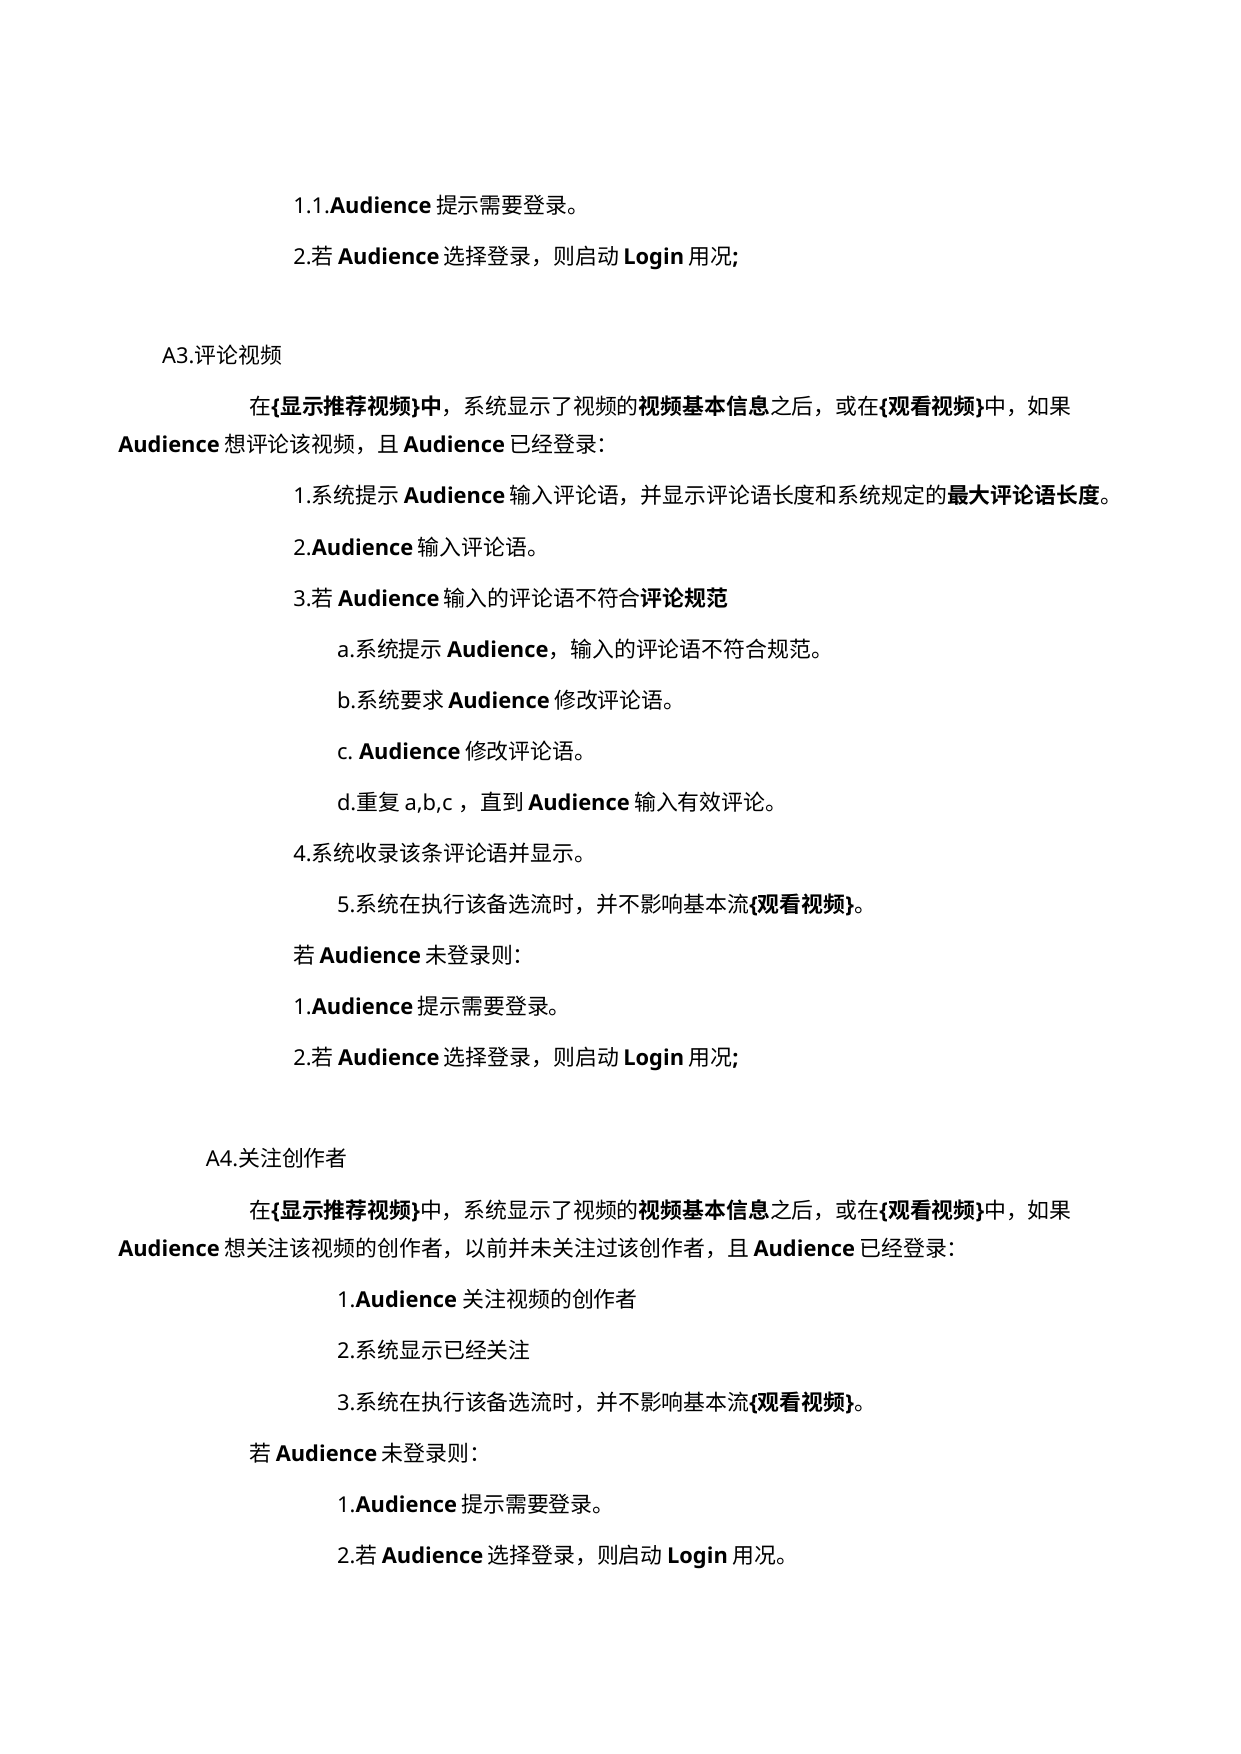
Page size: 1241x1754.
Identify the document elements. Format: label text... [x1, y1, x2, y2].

text A3.评论视频 [118, 338, 1122, 370]
text 5.系统在执行该备选流时，并不影响基本流{观看视频}。 [118, 887, 1122, 918]
text 2.Audience输入评论语。 [118, 529, 1122, 561]
text 在{显示推荐视频}中，系统显示了视频的视频基本信息之后，或在{观看视频}中，如果 Audience想关注该视频的创作者，以前并未关注过该创作者，且Audience已经登录： [118, 1193, 1122, 1263]
text 2.若Audience选择登录，则启动Login用况; [118, 1040, 1122, 1072]
text 4.系统收录该条评论语并显示。 [118, 836, 1122, 867]
text a.系统提示Audience，输入的评论语不符合规范。 [118, 632, 1122, 663]
text 3.若Audience输入的评论语不符合评论规范 [118, 581, 1122, 612]
text 2.若Audience选择登录，则启动Login用况。 [118, 1538, 1122, 1569]
text 1.1.Audience提示需要登录。 [118, 188, 1122, 219]
text 3.系统在执行该备选流时，并不影响基本流{观看视频}。 [118, 1384, 1122, 1416]
text 1.Audience提示需要登录。 [118, 1487, 1122, 1518]
text 1.Audience 关注视频的创作者 [118, 1282, 1122, 1314]
text A4.关注创作者 [118, 1139, 1122, 1174]
text b.系统要求Audience修改评论语。 [118, 683, 1122, 714]
text 1.系统提示Audience输入评论语，并显示评论语长度和系统规定的最大评论语长度。 [118, 478, 1122, 510]
text 在{显示推荐视频}中，系统显示了视频的视频基本信息之后，或在{观看视频}中，如果 Audience想评论该视频，且Audience已经登录： [118, 389, 1122, 459]
text 若Audience未登录则： [118, 938, 1122, 969]
text 若Audience未登录则： [118, 1436, 1122, 1467]
text 2.系统显示已经关注 [118, 1333, 1122, 1365]
text 1.Audience提示需要登录。 [118, 989, 1122, 1021]
text c. Audience修改评论语。 [118, 734, 1122, 765]
text 2.若Audience选择登录，则启动Login用况; [118, 239, 1122, 270]
text d.重复a,b,c ，直到Audience输入有效评论。 [118, 785, 1122, 816]
